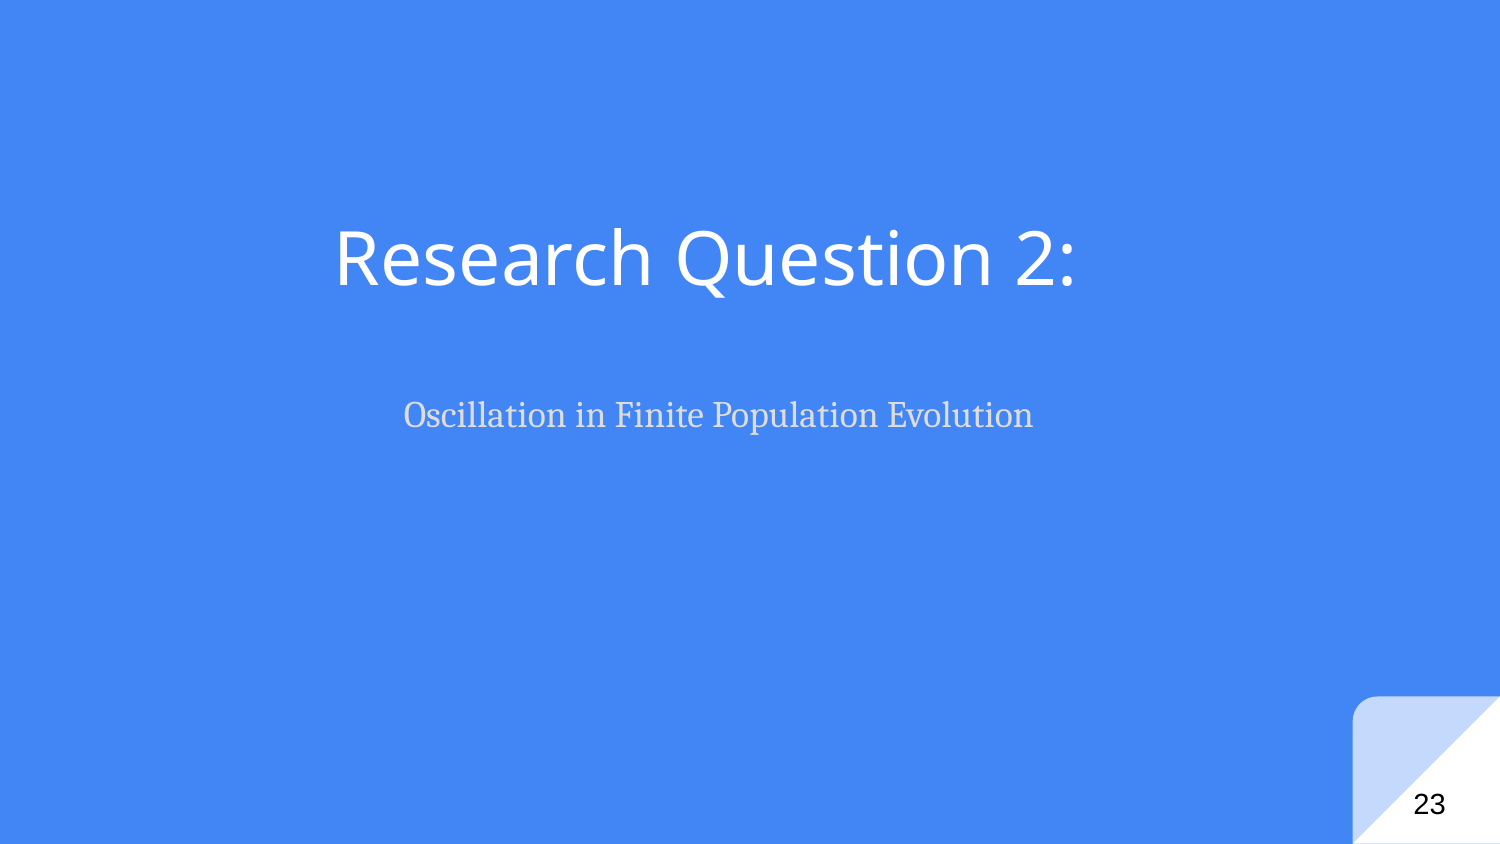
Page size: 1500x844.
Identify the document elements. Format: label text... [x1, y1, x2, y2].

title Research Question 2: [31, 161, 1381, 316]
subtitle Oscillation in Finite Population Evolution [45, 375, 1394, 446]
